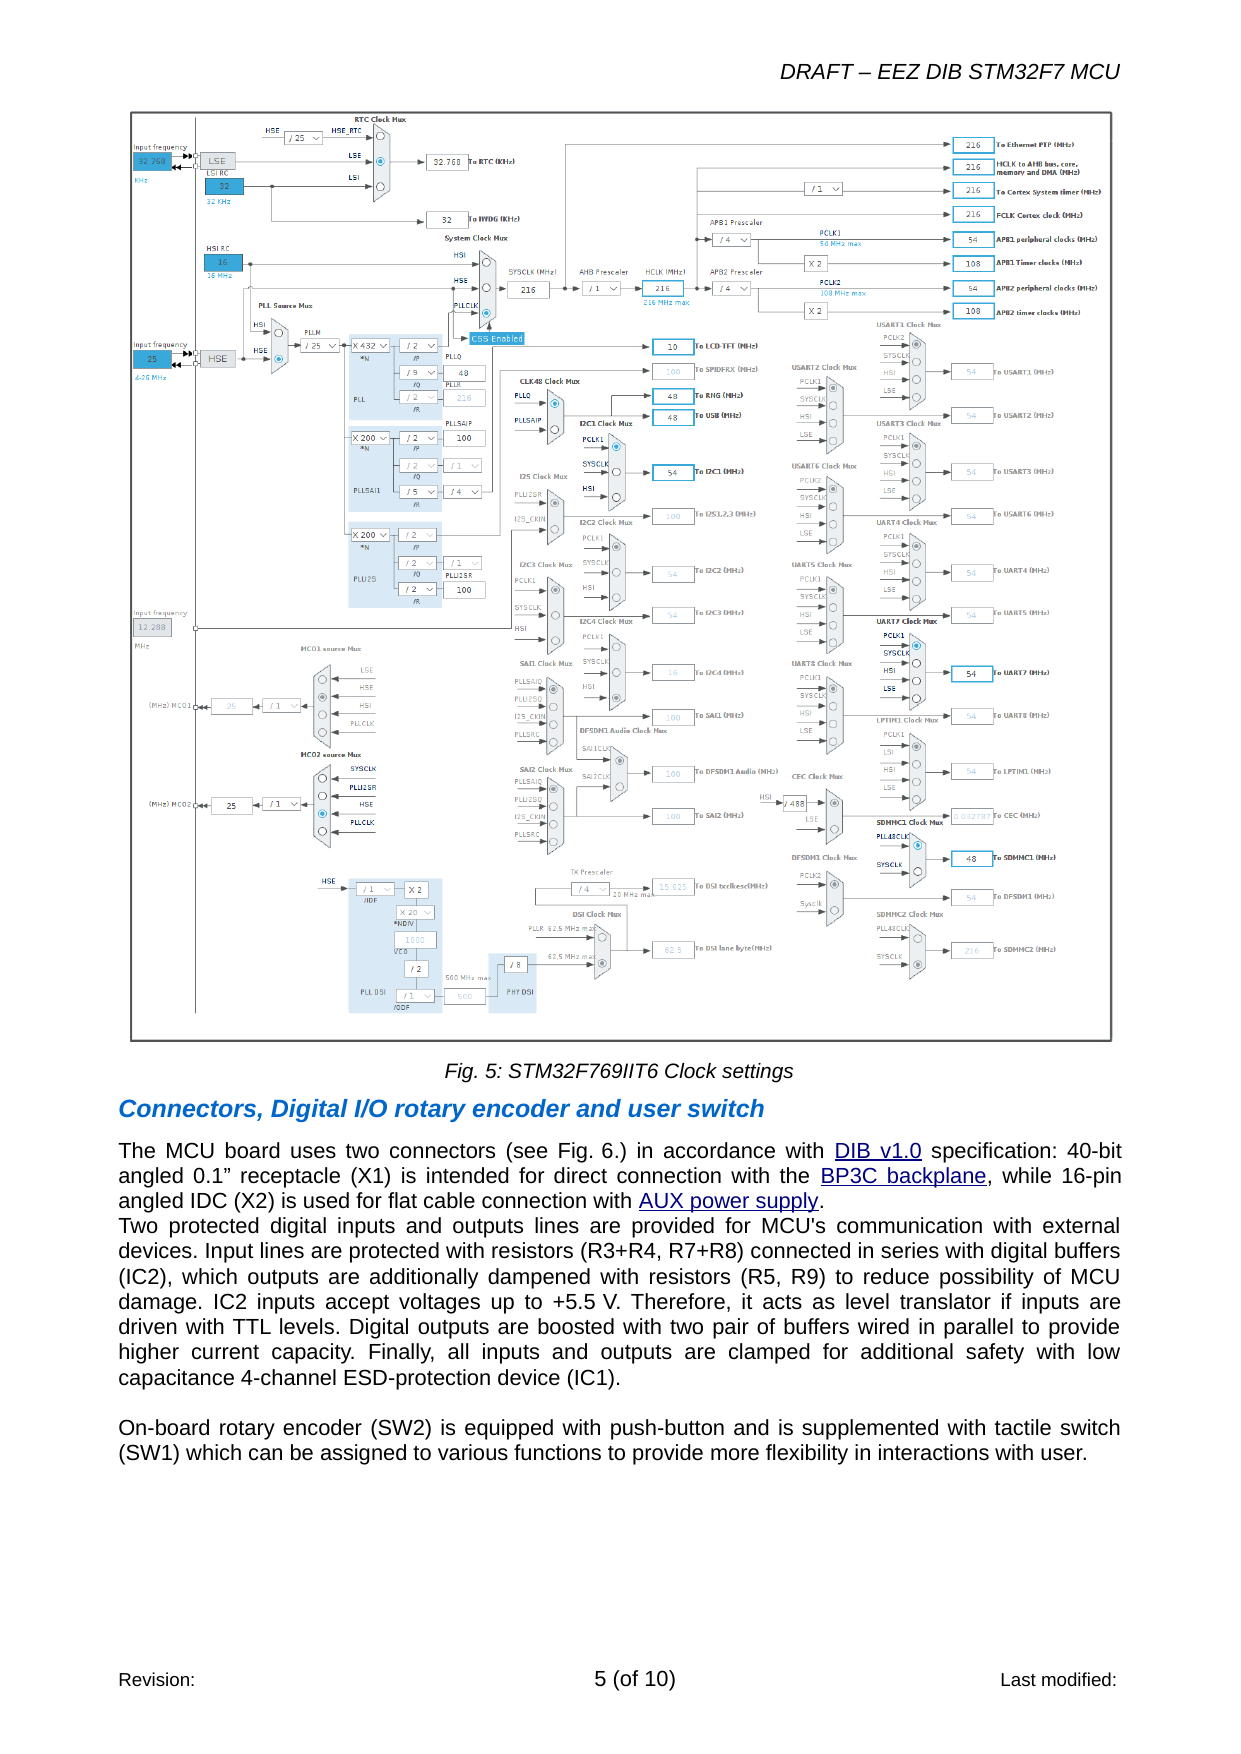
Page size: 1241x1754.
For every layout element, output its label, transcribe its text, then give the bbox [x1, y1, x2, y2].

picture [118, 106, 1123, 1047]
subtitle Connectors, Digital I/O rotary encoder and user switch [118, 1094, 1122, 1123]
text Two protected digital inputs and outputs lines are provided for MCU's communication with external devices. Input lines are protected with resistors (R3+R4, R7+R8) connected in series with digital buffers (IC2), which outputs are additionally dampened with resistors (R5, R9) to reduce possibility of MCU damage. IC2 inputs accept voltages up to +5.5 V. Therefore, it acts as level translator if inputs are driven with TTL levels. Digital outputs are boosted with two pair of buffers wired in parallel to provide higher current capacity. Finally, all inputs and outputs are clamped for additional safety with low capacitance 4-channel ESD-protection device (IC1). [118, 1213, 1122, 1389]
text The MCU board uses two connectors (see Fig. 6.) in accordance with DIB v1.0 specification: 40-bit angled 0.1” receptacle (X1) is intended for direct connection with the BP3C backplane, while 16-pin angled IDC (X2) is used for flat cable connection with AUX power supply. [118, 1137, 1122, 1213]
text On-board rotary encoder (SW2) is equipped with push-button and is supplemented with tactile switch (SW1) which can be assigned to various functions to provide more flexibility in interactions with user. [118, 1415, 1122, 1465]
text Fig. 5: STM32F769IIT6 Clock settings [118, 1047, 1122, 1082]
